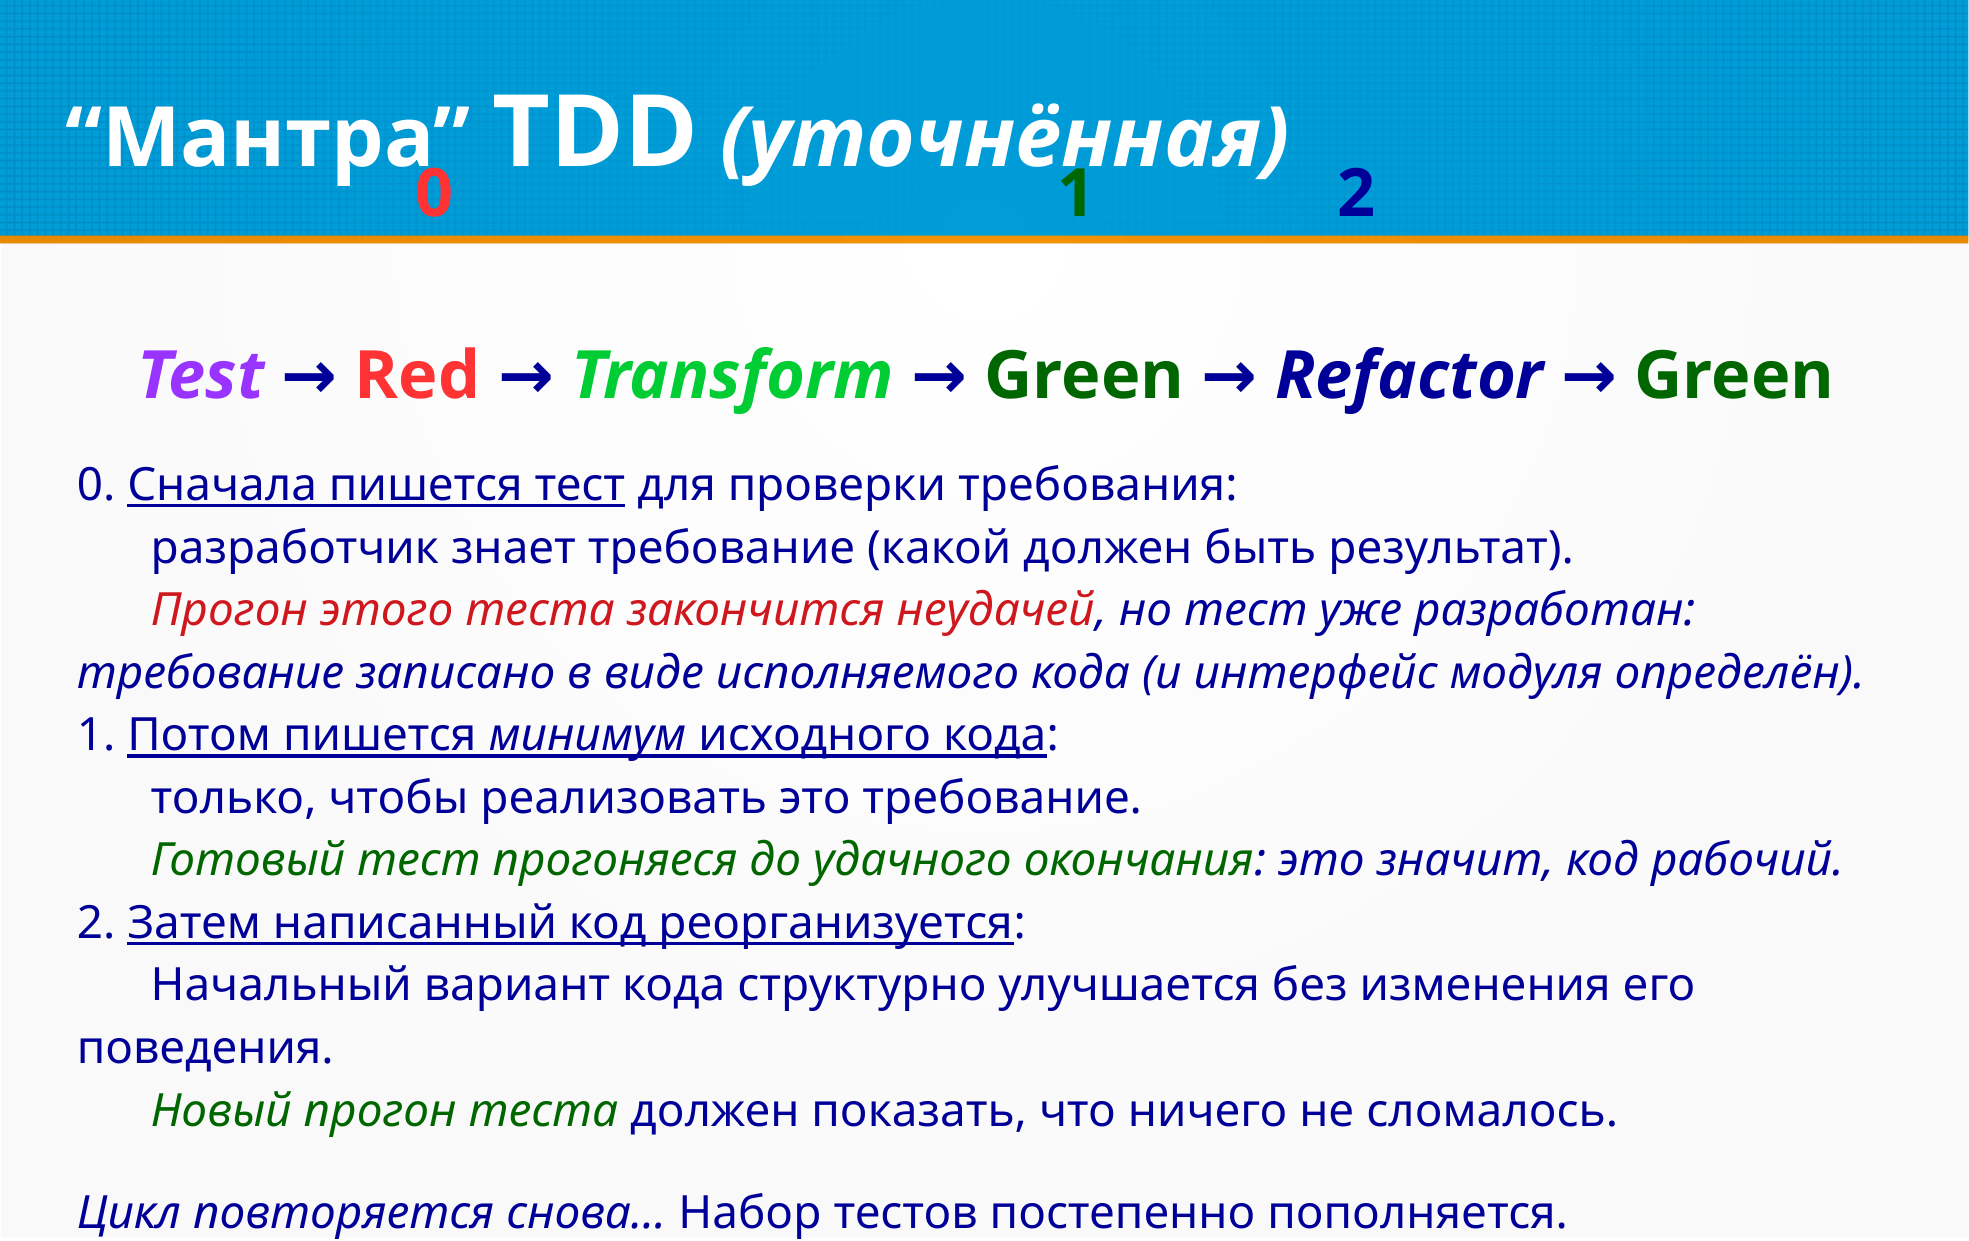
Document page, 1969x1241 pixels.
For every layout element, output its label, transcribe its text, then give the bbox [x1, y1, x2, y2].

picture [930, 1218, 944, 1225]
picture [225, 1218, 238, 1225]
picture [745, 1218, 759, 1225]
picture [959, 1218, 971, 1225]
picture [0, 236, 1969, 1241]
picture [586, 1218, 598, 1225]
picture [114, 1218, 125, 1225]
picture [316, 1218, 329, 1225]
picture [1359, 1218, 1373, 1225]
picture [772, 1218, 786, 1225]
picture [560, 1218, 573, 1225]
picture [1234, 1218, 1248, 1225]
picture [83, 1218, 98, 1224]
picture [610, 1218, 621, 1225]
picture [718, 1218, 730, 1225]
picture [342, 1218, 354, 1225]
picture [801, 1218, 814, 1225]
text_box 0 1 2 Test → Red → Transform → Green → Refactor → Green 0. Сначала пишется тест для проверки требования: разработчик знает требование (какой должен быть результат). Прогон этого теста закончится неудачей, но тест уже разработан: требование записано в виде исполняемого кода (и интерфейс модуля определён). 1. Потом пишется минимум исходного кода: только, чтобы реализовать это требование. Готовый тест прогоняеся до удачного окончания: это значит, код рабочий. 2. Затем написанный код реорганизуется: Начальный вариант кода структурно улучшается без изменения его поведения. Новый прогон теста должен показать, что ничего не сломалось. Цикл повторяется снова… Набор тестов постепенно пополняется. → Тестами охвачены все изменения. [70, 231, 1902, 1218]
picture [251, 1218, 263, 1225]
text_box “Мантра” TDD (уточнённая) [59, 55, 1902, 200]
picture [1302, 1218, 1316, 1225]
picture [1025, 1218, 1039, 1225]
